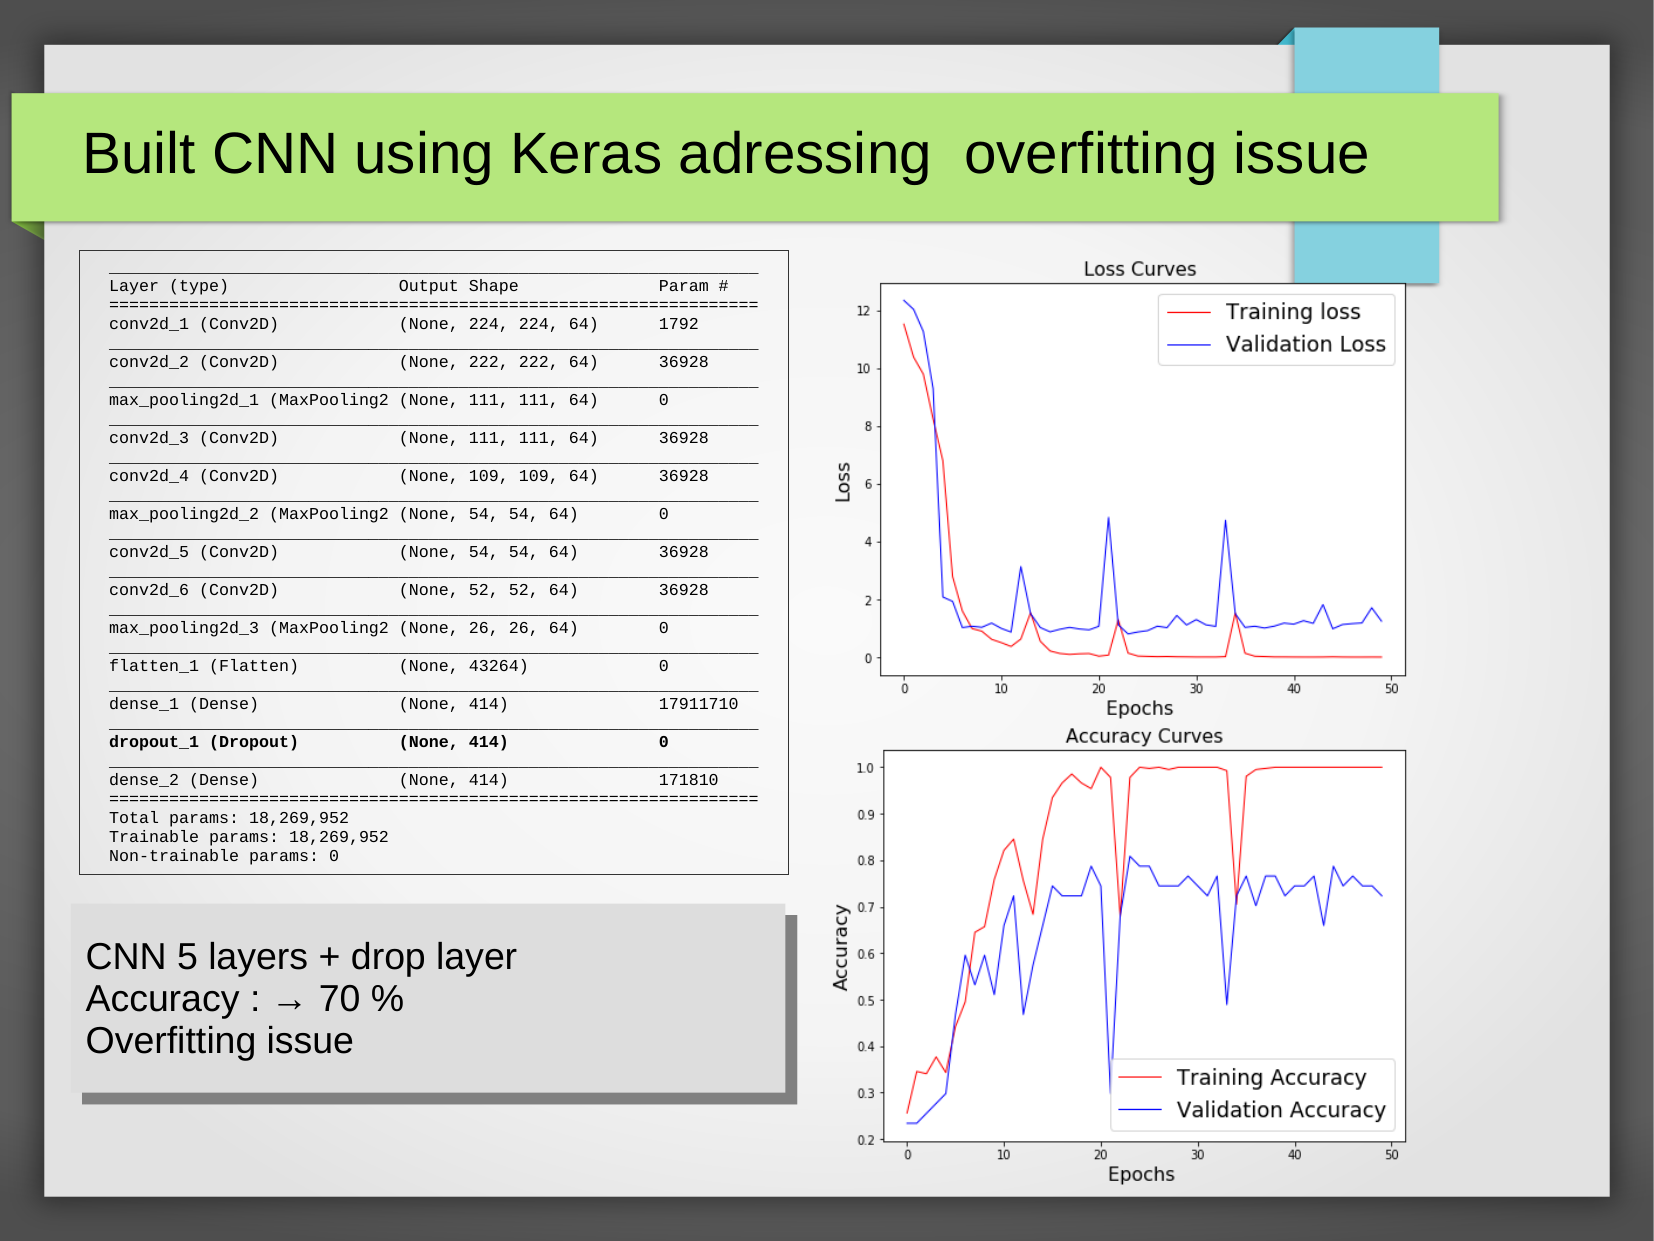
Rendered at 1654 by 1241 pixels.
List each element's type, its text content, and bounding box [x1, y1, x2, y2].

title Built CNN using Keras adressing overfitting issue [82, 69, 1489, 238]
text_box CNN 5 layers + drop layer Accuracy : → 70 % Overfitting issue [70, 903, 786, 1093]
picture [0, 0, 1654, 1241]
text_box _________________________________________________________________ Layer (type) Output Shape Param # ================================================================= conv2d_1 (Conv2D) (None, 224, 224, 64) 1792 _________________________________________________________________ conv2d_2 (Conv2D) (None, 222, 222, 64) 36928 _________________________________________________________________ max_pooling2d_1 (MaxPooling2 (None, 111, 111, 64) 0 _________________________________________________________________ conv2d_3 (Conv2D) (None, 111, 111, 64) 36928 _________________________________________________________________ conv2d_4 (Conv2D) (None, 109, 109, 64) 36928 _________________________________________________________________ max_pooling2d_2 (MaxPooling2 (None, 54, 54, 64) 0 _________________________________________________________________ conv2d_5 (Conv2D) (None, 54, 54, 64) 36928 _________________________________________________________________ conv2d_6 (Conv2D) (None, 52, 52, 64) 36928 _________________________________________________________________ max_pooling2d_3 (MaxPooling2 (None, 26, 26, 64) 0 _________________________________________________________________ flatten_1 (Flatten) (None, 43264) 0 _________________________________________________________________ dense_1 (Dense) (None, 414) 17911710 _________________________________________________________________ dropout_1 (Dropout) (None, 414) 0 _________________________________________________________________ dense_2 (Dense) (None, 414) 171810 ================================================================= Total params: 18,269,952 Trainable params: 18,269,952 Non-trainable params: 0 [79, 250, 789, 875]
